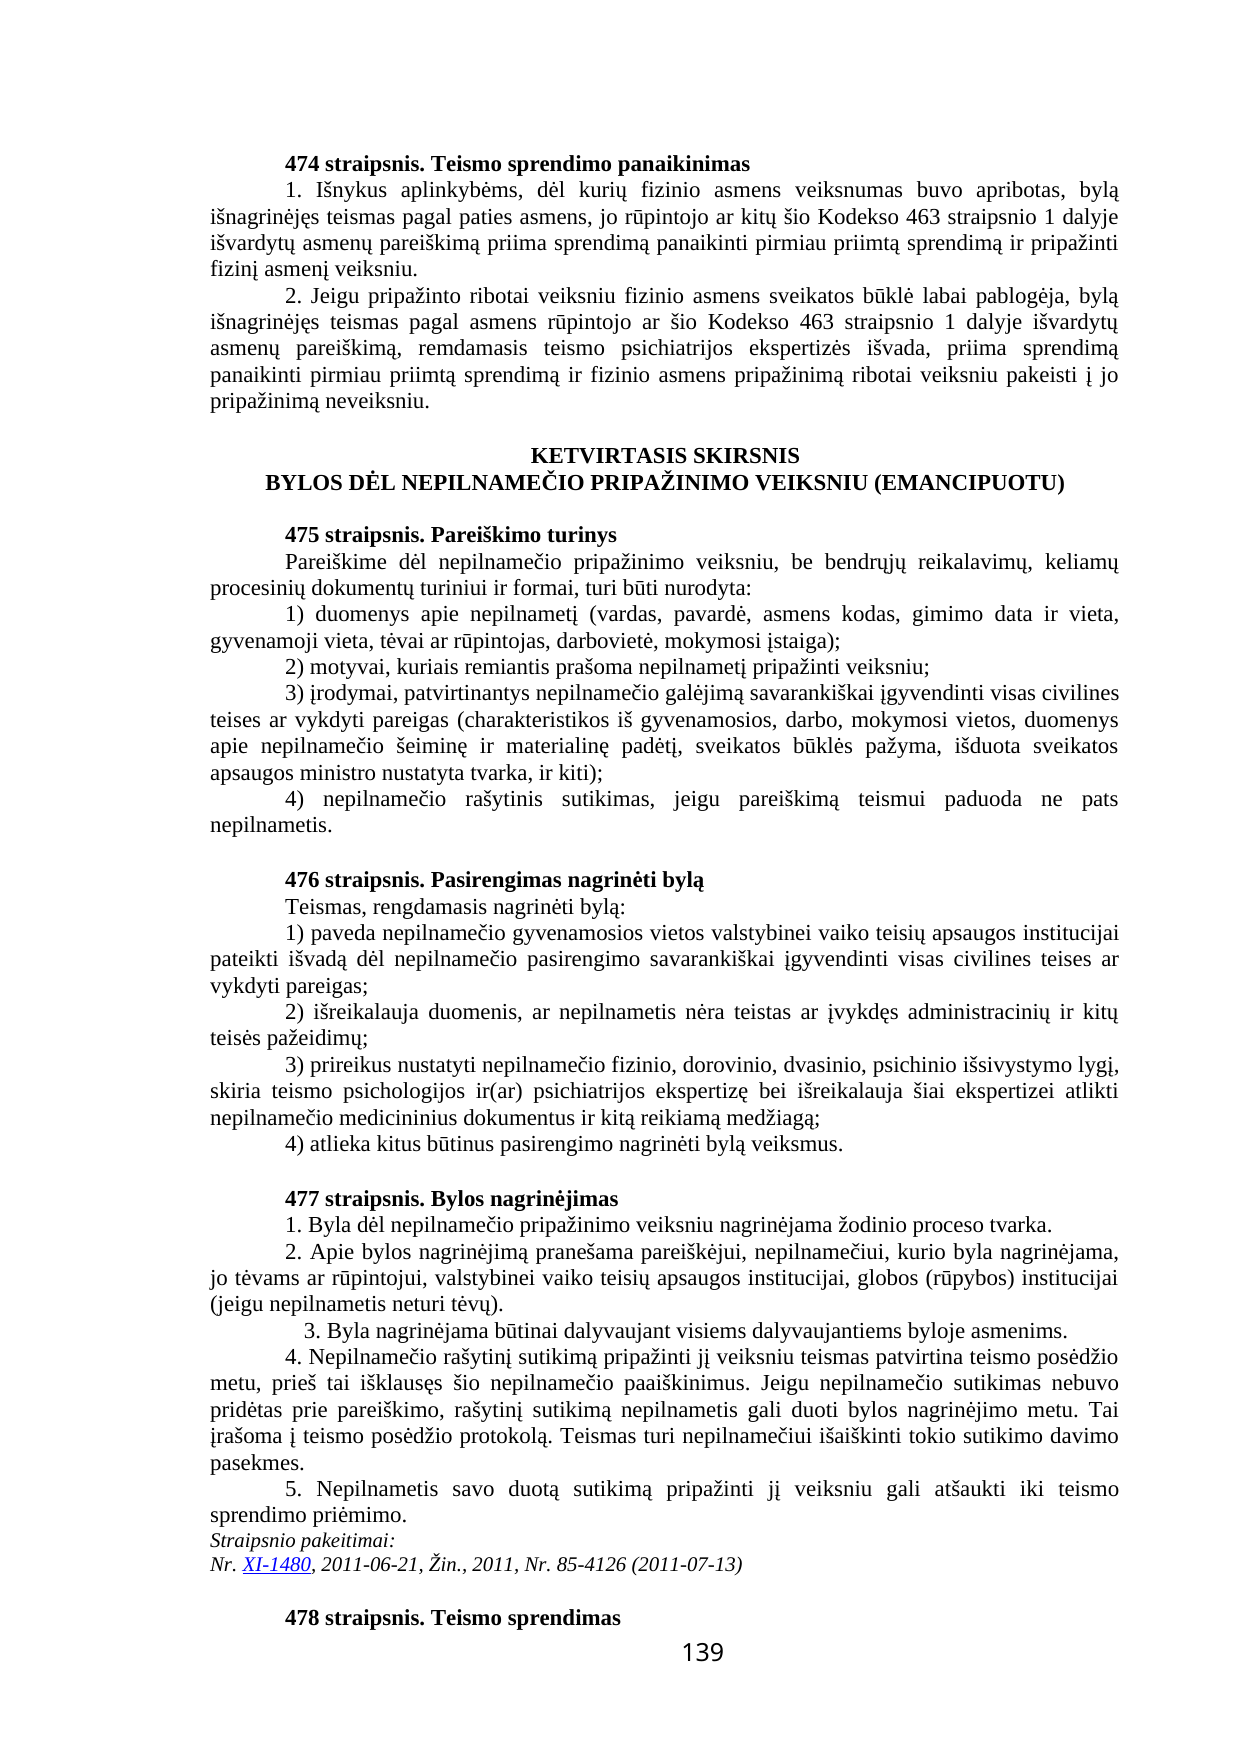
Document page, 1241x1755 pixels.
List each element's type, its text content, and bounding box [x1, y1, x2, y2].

text 4. Nepilnamečio rašytinį sutikimą pripažinti jį veiksniu teismas patvirtina teismo posėdžio metu, prieš tai išklausęs šio nepilnamečio paaiškinimus. Jeigu nepilnamečio sutikimas nebuvo pridėtas prie pareiškimo, rašytinį sutikimą nepilnametis gali duoti bylos nagrinėjimo metu. Tai įrašoma į teismo posėdžio protokolą. Teismas turi nepilnamečiui išaiškinti tokio sutikimo davimo pasekmes. [210, 1343, 1120, 1475]
text 476 straipsnis. Pasirengimas nagrinėti bylą [210, 866, 1120, 893]
text 478 straipsnis. Teismo sprendimas [210, 1604, 1120, 1631]
text Teismas, rengdamasis nagrinėti bylą: [210, 893, 1120, 919]
text 475 straipsnis. Pareiškimo turinys [210, 521, 1120, 548]
text 4) atlieka kitus būtinus pasirengimo nagrinėti bylą veiksmus. [210, 1130, 1120, 1156]
text Ketvirtasis skirsnis [210, 442, 1120, 469]
text 2) motyvai, kuriais remiantis prašoma nepilnametį pripažinti veiksniu; [210, 653, 1120, 679]
text 474 straipsnis. Teismo sprendimo panaikinimas [210, 150, 1120, 176]
text 2) išreikalauja duomenis, ar nepilnametis nėra teistas ar įvykdęs administracinių ir kitų teisės pažeidimų; [210, 998, 1120, 1051]
text 3) įrodymai, patvirtinantys nepilnamečio galėjimą savarankiškai įgyvendinti visas civilines teises ar vykdyti pareigas (charakteristikos iš gyvenamosios, darbo, mokymosi vietos, duomenys apie nepilnamečio šeiminę ir materialinę padėtį, sveikatos būklės pažyma, išduota sveikatos apsaugos ministro nustatyta tvarka, ir kiti); [210, 679, 1120, 785]
text Pareiškime dėl nepilnamečio pripažinimo veiksniu, be bendrųjų reikalavimų, keliamų procesinių dokumentų turiniui ir formai, turi būti nurodyta: [210, 548, 1120, 600]
text BYLOS DĖL Nepilnamečio pripažinimO veiksniu (emancipuotu) [210, 469, 1120, 495]
text 1) duomenys apie nepilnametį (vardas, pavardė, asmens kodas, gimimo data ir vieta, gyvenamoji vieta, tėvai ar rūpintojas, darbovietė, mokymosi įstaiga); [210, 600, 1120, 653]
text 1. Byla dėl nepilnamečio pripažinimo veiksniu nagrinėjama žodinio proceso tvarka. [210, 1211, 1120, 1238]
text 1) paveda nepilnamečio gyvenamosios vietos valstybinei vaiko teisių apsaugos institucijai pateikti išvadą dėl nepilnamečio pasirengimo savarankiškai įgyvendinti visas civilines teises ar vykdyti pareigas; [210, 919, 1120, 998]
text Nr. XI-1480, 2011-06-21, Žin., 2011, Nr. 85-4126 (2011-07-13) [210, 1552, 1120, 1576]
text 1. Išnykus aplinkybėms, dėl kurių fizinio asmens veiksnumas buvo apribotas, bylą išnagrinėjęs teismas pagal paties asmens, jo rūpintojo ar kitų šio Kodekso 463 straipsnio 1 dalyje išvardytų asmenų pareiškimą priima sprendimą panaikinti pirmiau priimtą sprendimą ir pripažinti fizinį asmenį veiksniu. [210, 176, 1120, 282]
text 2. Apie bylos nagrinėjimą pranešama pareiškėjui, nepilnamečiui, kurio byla nagrinėjama, jo tėvams ar rūpintojui, valstybinei vaiko teisių apsaugos institucijai, globos (rūpybos) institucijai (jeigu nepilnametis neturi tėvų). [210, 1238, 1120, 1317]
text 3. Byla nagrinėjama būtinai dalyvaujant visiems dalyvaujantiems byloje asmenims. [229, 1317, 1120, 1343]
text 477 straipsnis. Bylos nagrinėjimas [210, 1185, 1120, 1211]
text 5. Nepilnametis savo duotą sutikimą pripažinti jį veiksniu gali atšaukti iki teismo sprendimo priėmimo. [210, 1475, 1120, 1528]
text Straipsnio pakeitimai: [210, 1528, 1120, 1552]
text 2. Jeigu pripažinto ribotai veiksniu fizinio asmens sveikatos būklė labai pablogėja, bylą išnagrinėjęs teismas pagal asmens rūpintojo ar šio Kodekso 463 straipsnio 1 dalyje išvardytų asmenų pareiškimą, remdamasis teismo psichiatrijos ekspertizės išvada, priima sprendimą panaikinti pirmiau priimtą sprendimą ir fizinio asmens pripažinimą ribotai veiksniu pakeisti į jo pripažinimą neveiksniu. [210, 282, 1120, 413]
text 3) prireikus nustatyti nepilnamečio fizinio, dorovinio, dvasinio, psichinio išsivystymo lygį, skiria teismo psichologijos ir(ar) psichiatrijos ekspertizę bei išreikalauja šiai ekspertizei atlikti nepilnamečio medicininius dokumentus ir kitą reikiamą medžiagą; [210, 1051, 1120, 1130]
text 4) nepilnamečio rašytinis sutikimas, jeigu pareiškimą teismui paduoda ne pats nepilnametis. [210, 785, 1120, 838]
